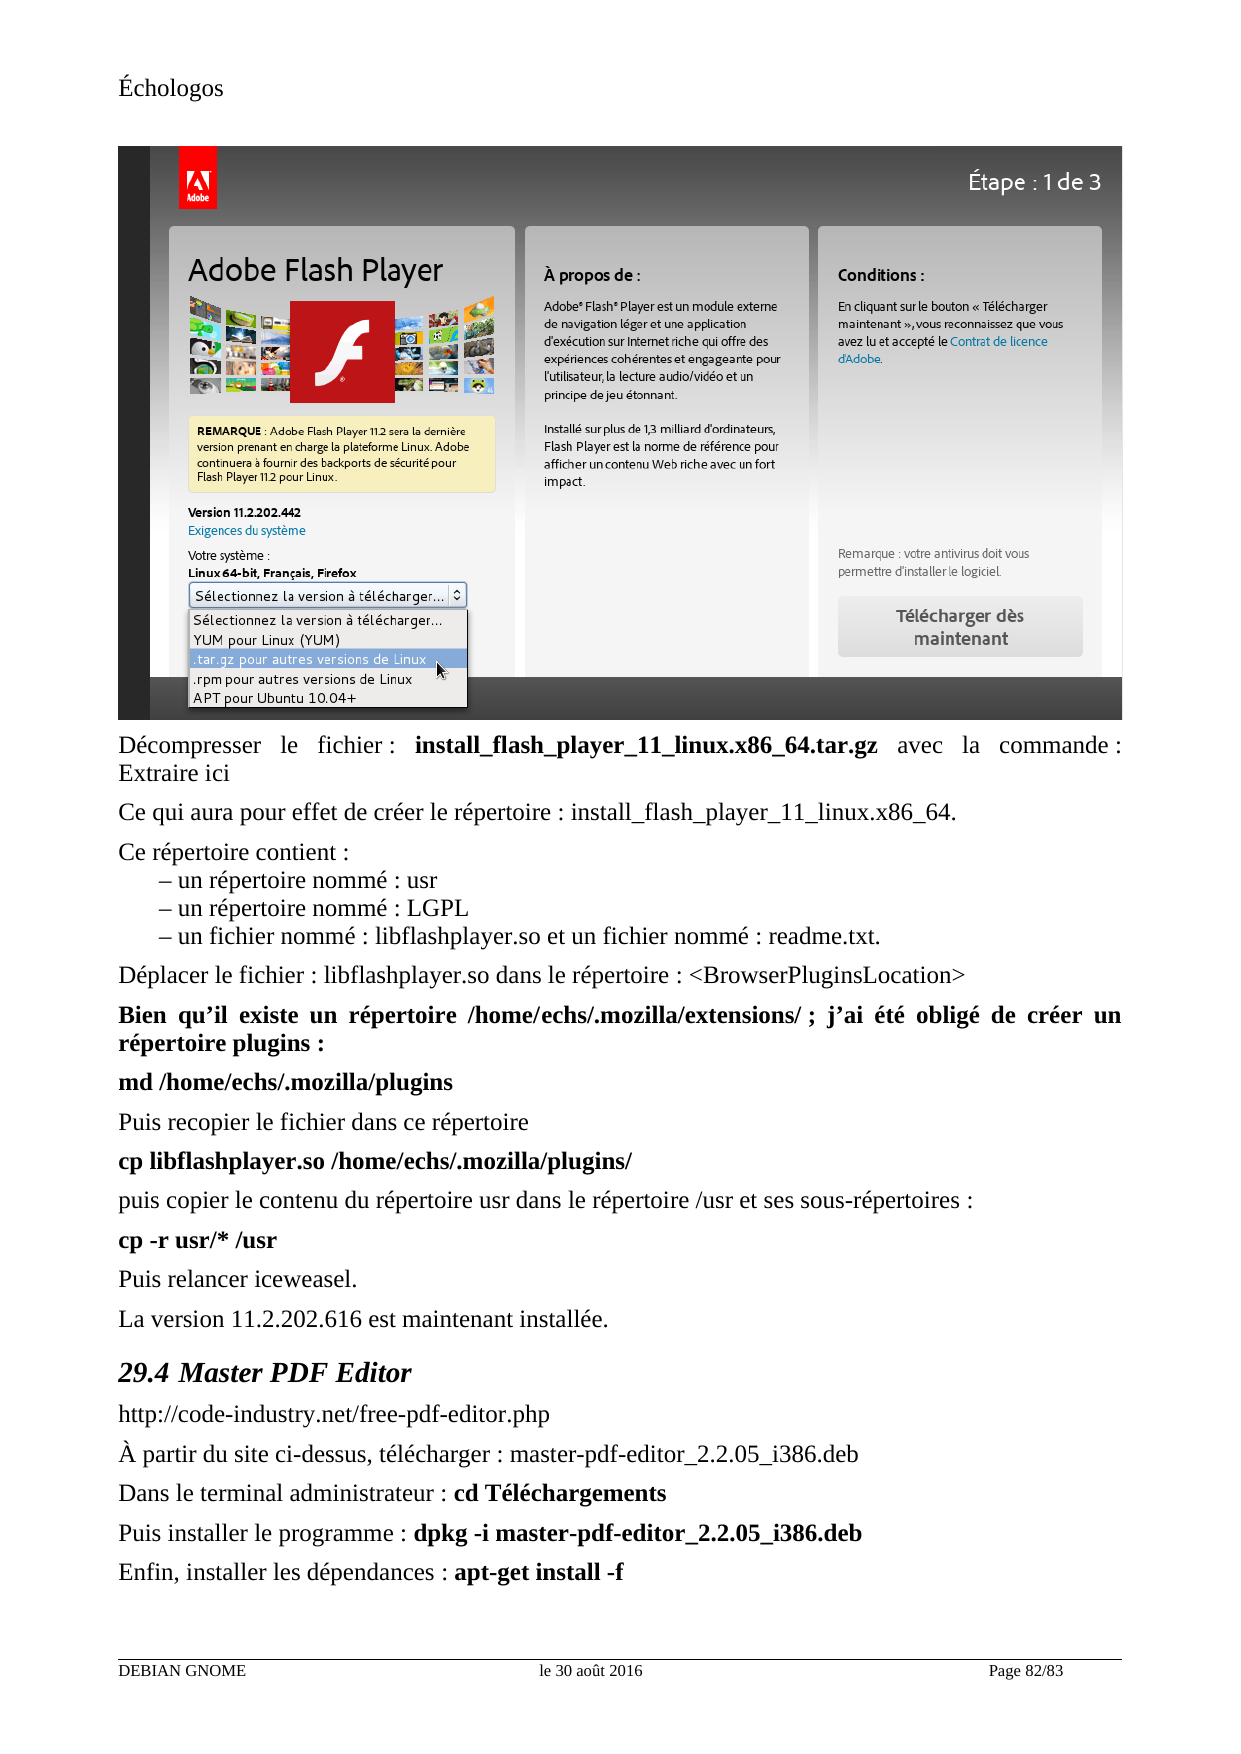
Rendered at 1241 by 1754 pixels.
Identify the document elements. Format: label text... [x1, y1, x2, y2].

text Ce qui aura pour effet de créer le répertoire : install_flash_player_11_linux.x86_64. [118, 798, 1122, 826]
text – un répertoire nommé : usr [159, 867, 1122, 894]
text Bien qu’il existe un répertoire /home/echs/.mozilla/extensions/ ; j’ai été obligé de créer un répertoire plugins : [118, 1001, 1122, 1056]
text Décompresser le fichier : install_flash_player_11_linux.x86_64.tar.gz avec la commande : Extraire ici [118, 731, 1122, 787]
text À partir du site ci-dessus, télécharger : master-pdf-editor_2.2.05_i386.deb [118, 1440, 1122, 1468]
text Puis relancer iceweasel. [118, 1266, 1122, 1293]
picture [118, 146, 1123, 720]
text La version 11.2.202.616 est maintenant installée. [118, 1305, 1122, 1333]
text md /home/echs/.mozilla/plugins [118, 1068, 1122, 1096]
text cp -r usr/* /usr [118, 1226, 1122, 1254]
text Enfin, installer les dépendances : apt-get install -f [118, 1558, 1122, 1586]
text Ce répertoire contient : [118, 838, 1122, 866]
subtitle Master PDF Editor [118, 1356, 1122, 1389]
text – un fichier nommé : libflashplayer.so et un fichier nommé : readme.txt. [159, 922, 1122, 950]
text Puis installer le programme : dpkg -i master-pdf-editor_2.2.05_i386.deb [118, 1519, 1122, 1547]
text – un répertoire nommé : LGPL [159, 894, 1122, 922]
text http://code-industry.net/free-pdf-editor.php [118, 1401, 1122, 1428]
text Déplacer le fichier : libflashplayer.so dans le répertoire : <BrowserPluginsLocation> [118, 962, 1122, 989]
text puis copier le contenu du répertoire usr dans le répertoire /usr et ses sous-répertoires : [118, 1187, 1122, 1214]
text Dans le terminal administrateur : cd Téléchargements [118, 1479, 1122, 1507]
text Puis recopier le fichier dans ce répertoire [118, 1108, 1122, 1135]
text cp libflashplayer.so /home/echs/.mozilla/plugins/ [118, 1147, 1122, 1175]
